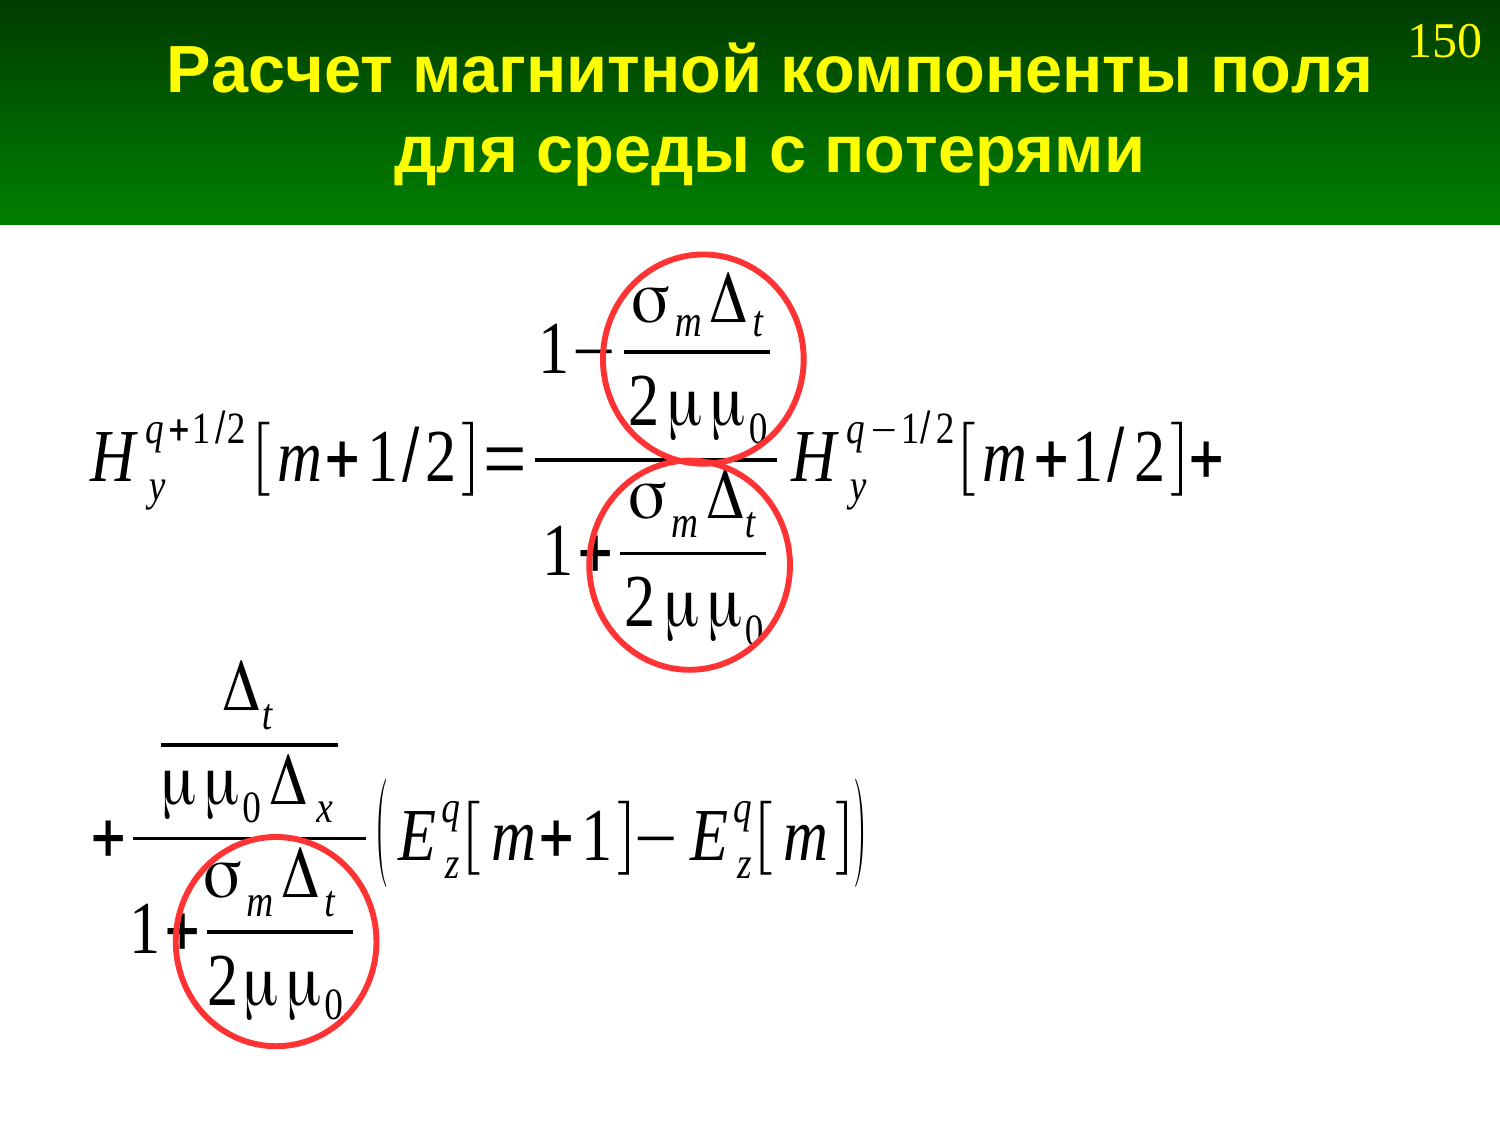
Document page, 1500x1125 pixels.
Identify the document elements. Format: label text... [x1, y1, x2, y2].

title Расчет магнитной компоненты поля для среды с потерями [100, 7, 1441, 204]
chart [179, 840, 373, 1032]
chart [71, 266, 1244, 1032]
chart [606, 266, 800, 460]
chart [593, 465, 787, 666]
